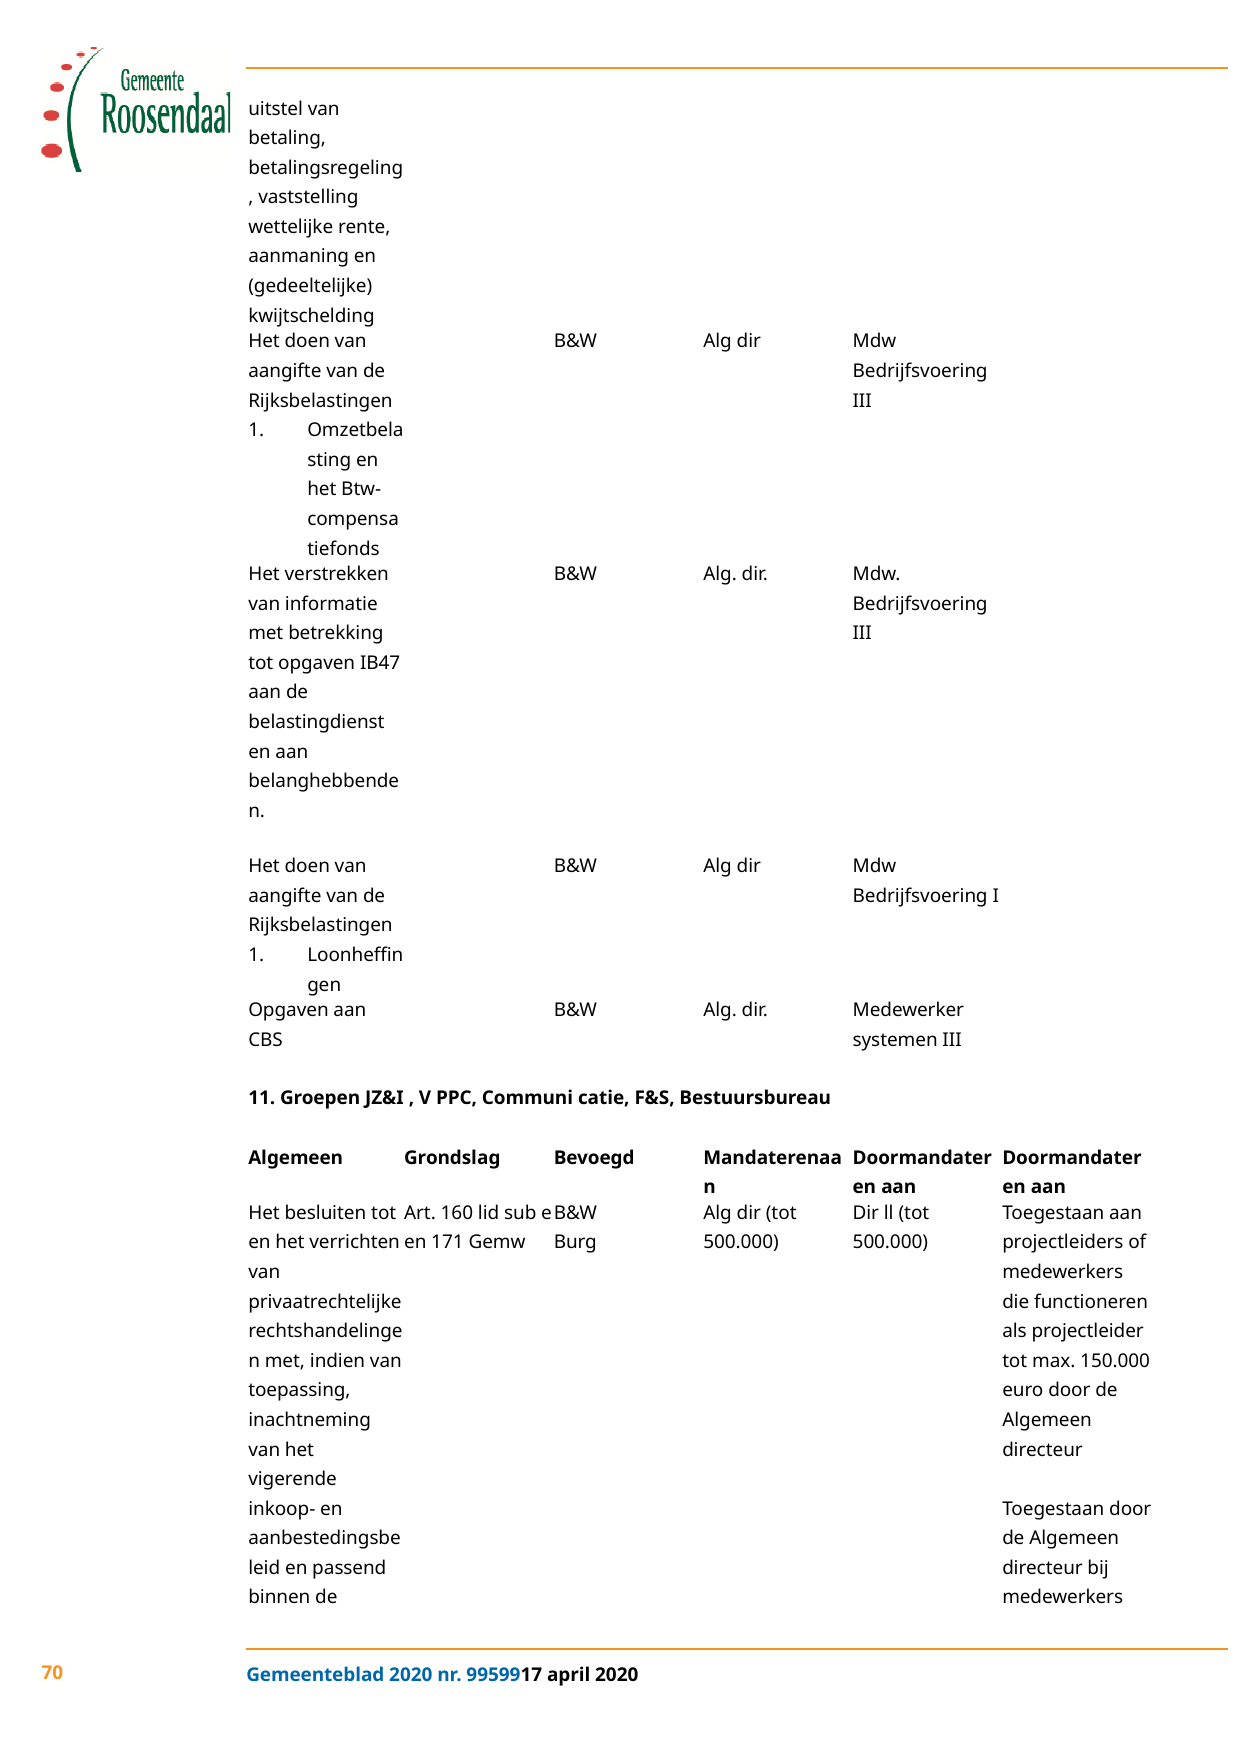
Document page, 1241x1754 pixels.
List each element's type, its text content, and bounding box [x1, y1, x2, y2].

table_header Doormandateren aan [1002, 1144, 1152, 1199]
table_cell [1002, 996, 1152, 1052]
picture [41, 47, 231, 172]
table_cell Alg. dir. [703, 560, 852, 852]
table_cell [404, 853, 553, 996]
table_cell B&W [554, 996, 703, 1052]
table_cell [404, 560, 553, 852]
table_cell B&W [554, 328, 703, 560]
table_cell uitstel van betaling, betalingsregeling, vaststelling wettelijke rente, aanmaning en (gedeeltelijke) kwijtschelding [248, 95, 404, 328]
table_header Grondslag [404, 1144, 553, 1199]
table_cell Alg dir [703, 328, 852, 560]
table_cell Mdw Bedrijfsvoering I [853, 853, 1002, 996]
table_header Bevoegd [554, 1144, 703, 1199]
table_cell Het doen van aangifte van de Rijksbelastingen Loonheffingen [248, 853, 404, 996]
table_cell Alg. dir. [703, 996, 852, 1052]
table_cell [853, 95, 1002, 328]
table_cell Opgaven aan CBS [248, 996, 404, 1052]
table_cell [404, 328, 553, 560]
table_cell [1002, 560, 1152, 852]
table_cell [703, 95, 852, 328]
table_cell B&W [554, 560, 703, 852]
table_cell Mdw Bedrijfsvoering III [853, 328, 1002, 560]
table_cell Dir ll (tot 500.000) [853, 1199, 1002, 1609]
table_header Doormandateren aan [853, 1144, 1002, 1199]
table_header Algemeen [248, 1144, 404, 1199]
text 11. Groepen JZ&I , V PPC, Communi catie, F&S, Bestuursbureau [248, 1084, 1152, 1110]
table_cell Medewerker systemen III [853, 996, 1002, 1052]
table_cell [1002, 95, 1152, 328]
table_cell Het doen van aangifte van de Rijksbelastingen Omzetbelasting en het Btw-compensatiefonds [248, 328, 404, 560]
table_cell Toegestaan aan projectleiders of medewerkers die functioneren als projectleider tot max. 150.000 euro door de Algemeen directeur Toegestaan door de Algemeen directeur bij medewerkers [1002, 1199, 1152, 1609]
table_cell [404, 996, 553, 1052]
table_cell [554, 95, 703, 328]
table_cell Art. 160 lid sub e en 171 Gemw [404, 1199, 553, 1609]
table_cell Alg dir [703, 853, 852, 996]
table_cell B&W Burg [554, 1199, 703, 1609]
table_cell Alg dir (tot 500.000) [703, 1199, 852, 1609]
table_header Mandaterenaan [703, 1144, 852, 1199]
table_cell [1002, 328, 1152, 560]
table_cell [1002, 853, 1152, 996]
table_cell Mdw. Bedrijfsvoering III [853, 560, 1002, 852]
table_cell B&W [554, 853, 703, 996]
table_cell Het besluiten tot en het verrichten van privaatrechtelijke rechtshandelingen met, indien van toepassing, inachtneming van het vigerende inkoop- en aanbestedingsbeleid en passend binnen de [248, 1199, 404, 1609]
table_cell [404, 95, 553, 328]
table_cell Het verstrekken van informatie met betrekking tot opgaven IB47 aan de belastingdienst en aan belanghebbenden. [248, 560, 404, 852]
